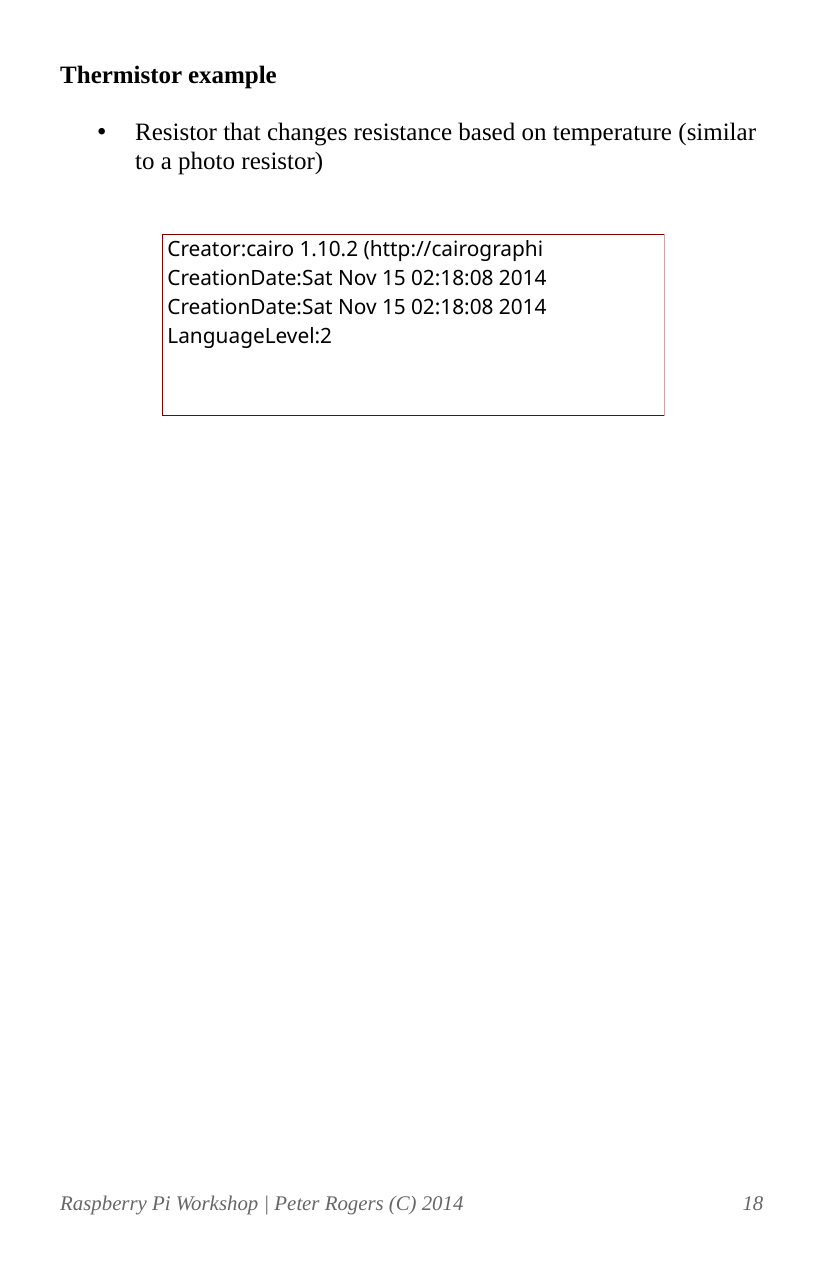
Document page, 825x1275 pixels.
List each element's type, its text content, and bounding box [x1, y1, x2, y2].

list Resistor that changes resistance based on temperature (similar to a photo resistor) [97, 117, 765, 175]
text Thermistor example [60, 60, 765, 89]
